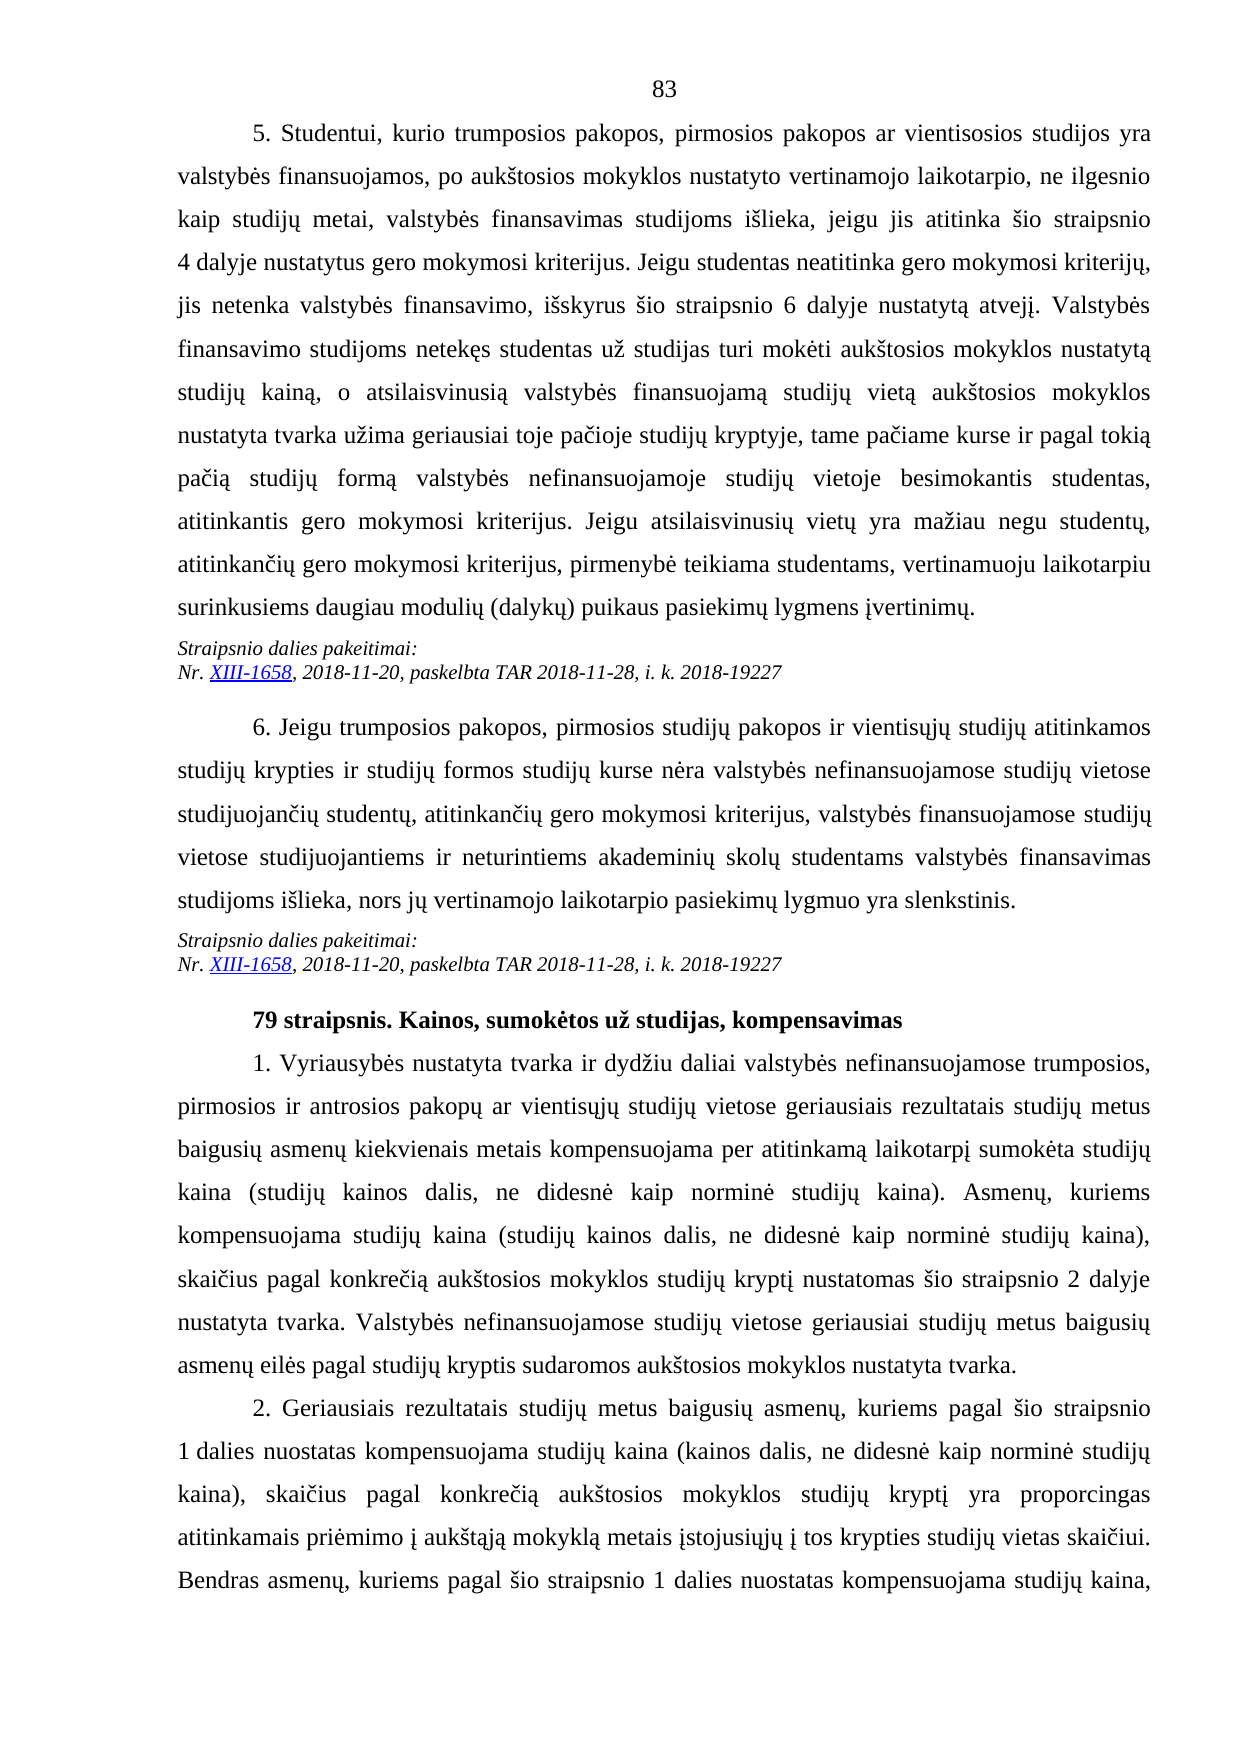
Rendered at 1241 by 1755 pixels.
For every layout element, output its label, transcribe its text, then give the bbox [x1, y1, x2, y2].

text 6. Jeigu trumposios pakopos, pirmosios studijų pakopos ir vientisųjų studijų atitinkamos studijų krypties ir studijų formos studijų kurse nėra valstybės nefinansuojamose studijų vietose studijuojančių studentų, atitinkančių gero mokymosi kriterijus, valstybės finansuojamose studijų vietose studijuojantiems ir neturintiems akademinių skolų studentams valstybės finansavimas studijoms išlieka, nors jų vertinamojo laikotarpio pasiekimų lygmuo yra slenkstinis. [177, 712, 1152, 914]
text 2. Geriausiais rezultatais studijų metus baigusių asmenų, kuriems pagal šio straipsnio 1 dalies nuostatas kompensuojama studijų kaina (kainos dalis, ne didesnė kaip norminė studijų kaina), skaičius pagal konkrečią aukštosios mokyklos studijų kryptį yra proporcingas atitinkamais priėmimo į aukštąją mokyklą metais įstojusiųjų į tos krypties studijų vietas skaičiui. Bendras asmenų, kuriems pagal šio straipsnio 1 dalies nuostatas kompensuojama studijų kaina, [177, 1393, 1152, 1594]
text 1. Vyriausybės nustatyta tvarka ir dydžiu daliai valstybės nefinansuojamose trumposios, pirmosios ir antrosios pakopų ar vientisųjų studijų vietose geriausiais rezultatais studijų metus baigusių asmenų kiekvienais metais kompensuojama per atitinkamą laikotarpį sumokėta studijų kaina (studijų kainos dalis, ne didesnė kaip norminė studijų kaina). Asmenų, kuriems kompensuojama studijų kaina (studijų kainos dalis, ne didesnė kaip norminė studijų kaina), skaičius pagal konkrečią aukštosios mokyklos studijų kryptį nustatomas šio straipsnio 2 dalyje nustatyta tvarka. Valstybės nefinansuojamose studijų vietose geriausiai studijų metus baigusių asmenų eilės pagal studijų kryptis sudaromos aukštosios mokyklos nustatyta tvarka. [177, 1048, 1152, 1379]
text Nr. XIII-1658, 2018-11-20, paskelbta TAR 2018-11-28, i. k. 2018-19227 [177, 660, 1152, 684]
text 79 straipsnis. Kainos, sumokėtos už studijas, kompensavimas [177, 1005, 1152, 1034]
text Straipsnio dalies pakeitimai: [177, 636, 1152, 660]
text 5. Studentui, kurio trumposios pakopos, pirmosios pakopos ar vientisosios studijos yra valstybės finansuojamos, po aukštosios mokyklos nustatyto vertinamojo laikotarpio, ne ilgesnio kaip studijų metai, valstybės finansavimas studijoms išlieka, jeigu jis atitinka šio straipsnio 4 dalyje nustatytus gero mokymosi kriterijus. Jeigu studentas neatitinka gero mokymosi kriterijų, jis netenka valstybės finansavimo, išskyrus šio straipsnio 6 dalyje nustatytą atvejį. Valstybės finansavimo studijoms netekęs studentas už studijas turi mokėti aukštosios mokyklos nustatytą studijų kainą, o atsilaisvinusią valstybės finansuojamą studijų vietą aukštosios mokyklos nustatyta tvarka užima geriausiai toje pačioje studijų kryptyje, tame pačiame kurse ir pagal tokią pačią studijų formą valstybės nefinansuojamoje studijų vietoje besimokantis studentas, atitinkantis gero mokymosi kriterijus. Jeigu atsilaisvinusių vietų yra mažiau negu studentų, atitinkančių gero mokymosi kriterijus, pirmenybė teikiama studentams, vertinamuoju laikotarpiu surinkusiems daugiau modulių (dalykų) puikaus pasiekimų lygmens įvertinimų. [177, 118, 1152, 621]
text Nr. XIII-1658, 2018-11-20, paskelbta TAR 2018-11-28, i. k. 2018-19227 [177, 952, 1152, 976]
text Straipsnio dalies pakeitimai: [177, 928, 1152, 952]
